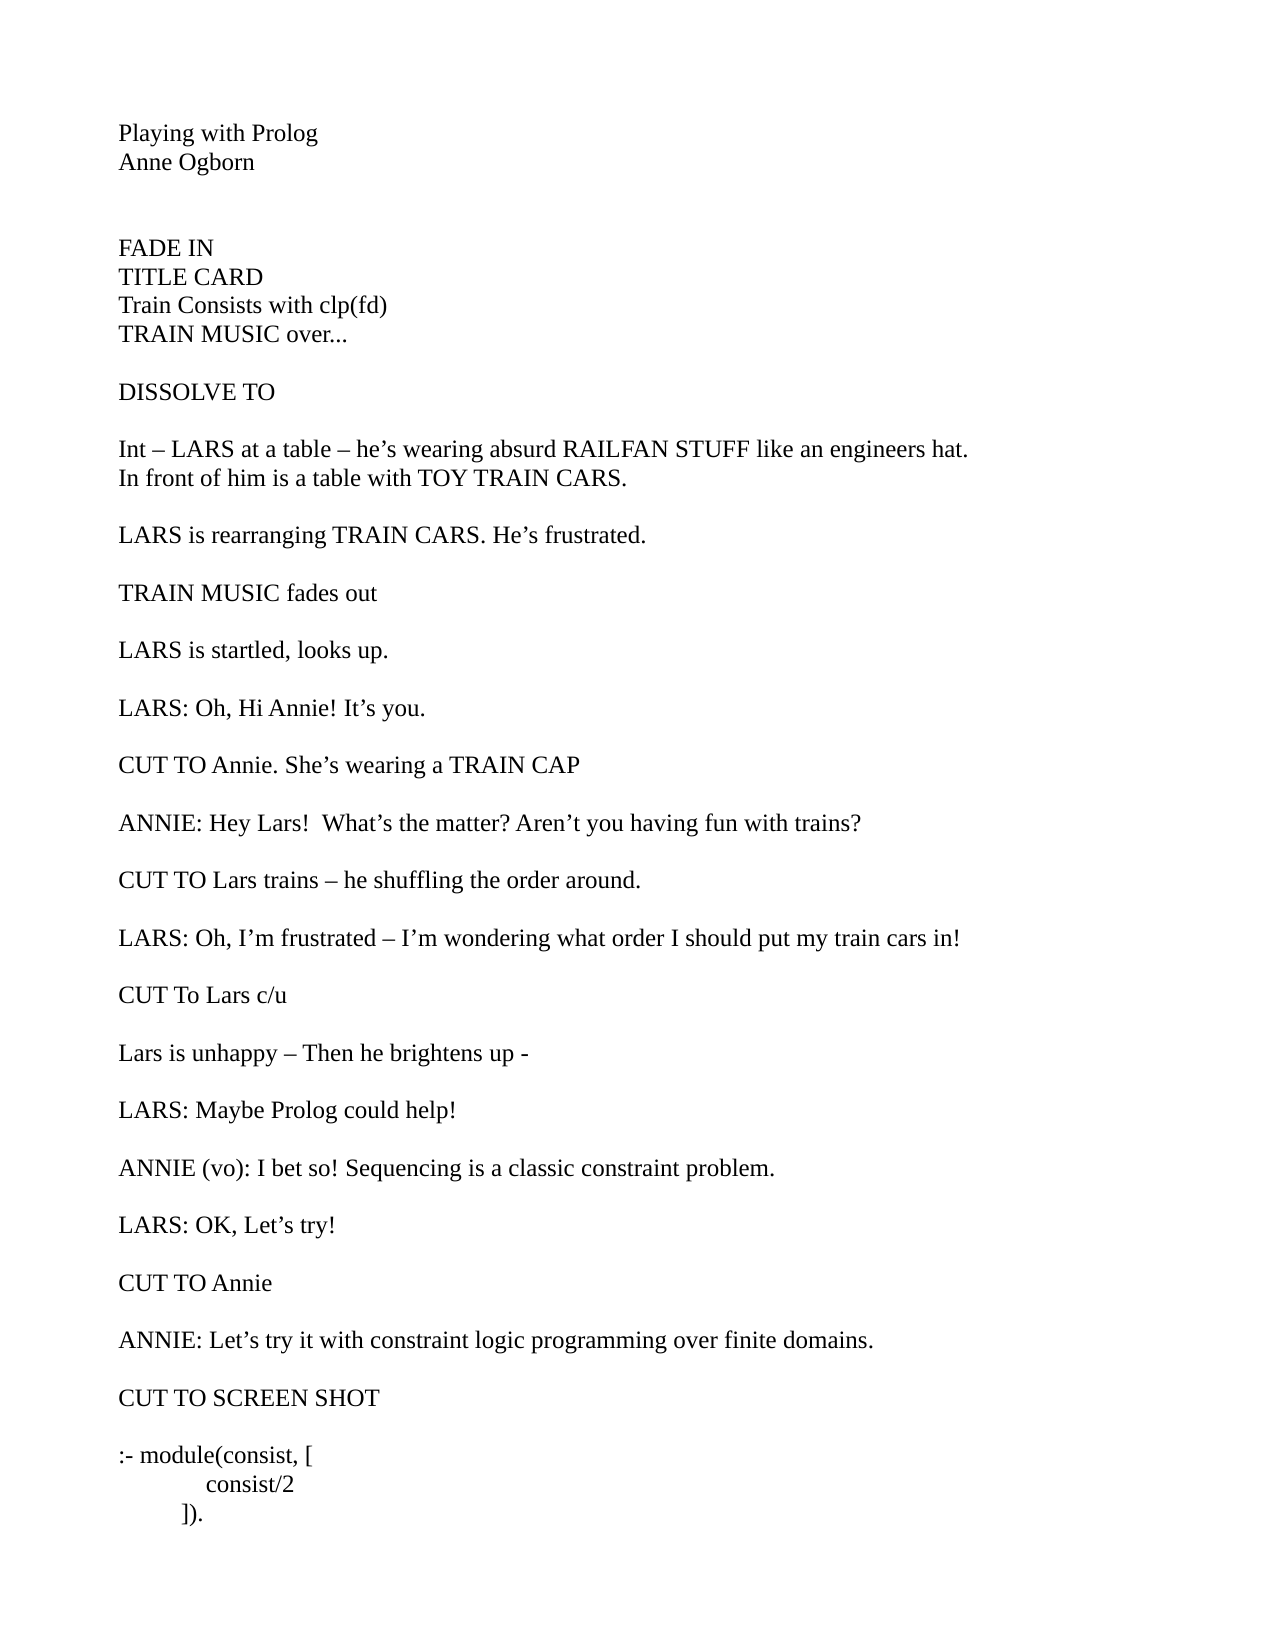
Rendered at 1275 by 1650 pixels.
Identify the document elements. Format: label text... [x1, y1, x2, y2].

text CUT TO Annie. She’s wearing a TRAIN CAP [118, 751, 1157, 779]
text Lars is unhappy – Then he brightens up - [118, 1038, 1157, 1067]
text In front of him is a table with TOY TRAIN CARS. [118, 463, 1157, 492]
text ANNIE: Hey Lars! What’s the matter? Aren’t you having fun with trains? [118, 808, 1157, 837]
text LARS: Oh, I’m frustrated – I’m wondering what order I should put my train cars in! [118, 923, 1157, 952]
text Playing with Prolog [118, 118, 1157, 147]
text Anne Ogborn [118, 147, 1157, 176]
text LARS is rearranging TRAIN CARS. He’s frustrated. [118, 521, 1157, 549]
text LARS is startled, looks up. [118, 636, 1157, 664]
text Train Consists with clp(fd) [118, 291, 1157, 319]
text CUT TO Lars trains – he shuffling the order around. [118, 866, 1157, 894]
text TRAIN MUSIC over... [118, 319, 1157, 348]
text LARS: Oh, Hi Annie! It’s you. [118, 693, 1157, 722]
text ]). [118, 1498, 1157, 1527]
text TITLE CARD [118, 262, 1157, 291]
text LARS: Maybe Prolog could help! [118, 1096, 1157, 1124]
text CUT To Lars c/u [118, 981, 1157, 1009]
text TRAIN MUSIC fades out [118, 578, 1157, 607]
text DISSOLVE TO [118, 377, 1157, 406]
text ANNIE (vo): I bet so! Sequencing is a classic constraint problem. [118, 1153, 1157, 1182]
text ANNIE: Let’s try it with constraint logic programming over finite domains. [118, 1326, 1157, 1354]
text :- module(consist, [ [118, 1441, 1157, 1469]
text FADE IN [118, 233, 1157, 262]
text Int – LARS at a table – he’s wearing absurd RAILFAN STUFF like an engineers hat. [118, 434, 1157, 463]
text consist/2 [118, 1469, 1157, 1498]
text CUT TO SCREEN SHOT [118, 1383, 1157, 1412]
text LARS: OK, Let’s try! [118, 1211, 1157, 1239]
text CUT TO Annie [118, 1268, 1157, 1297]
